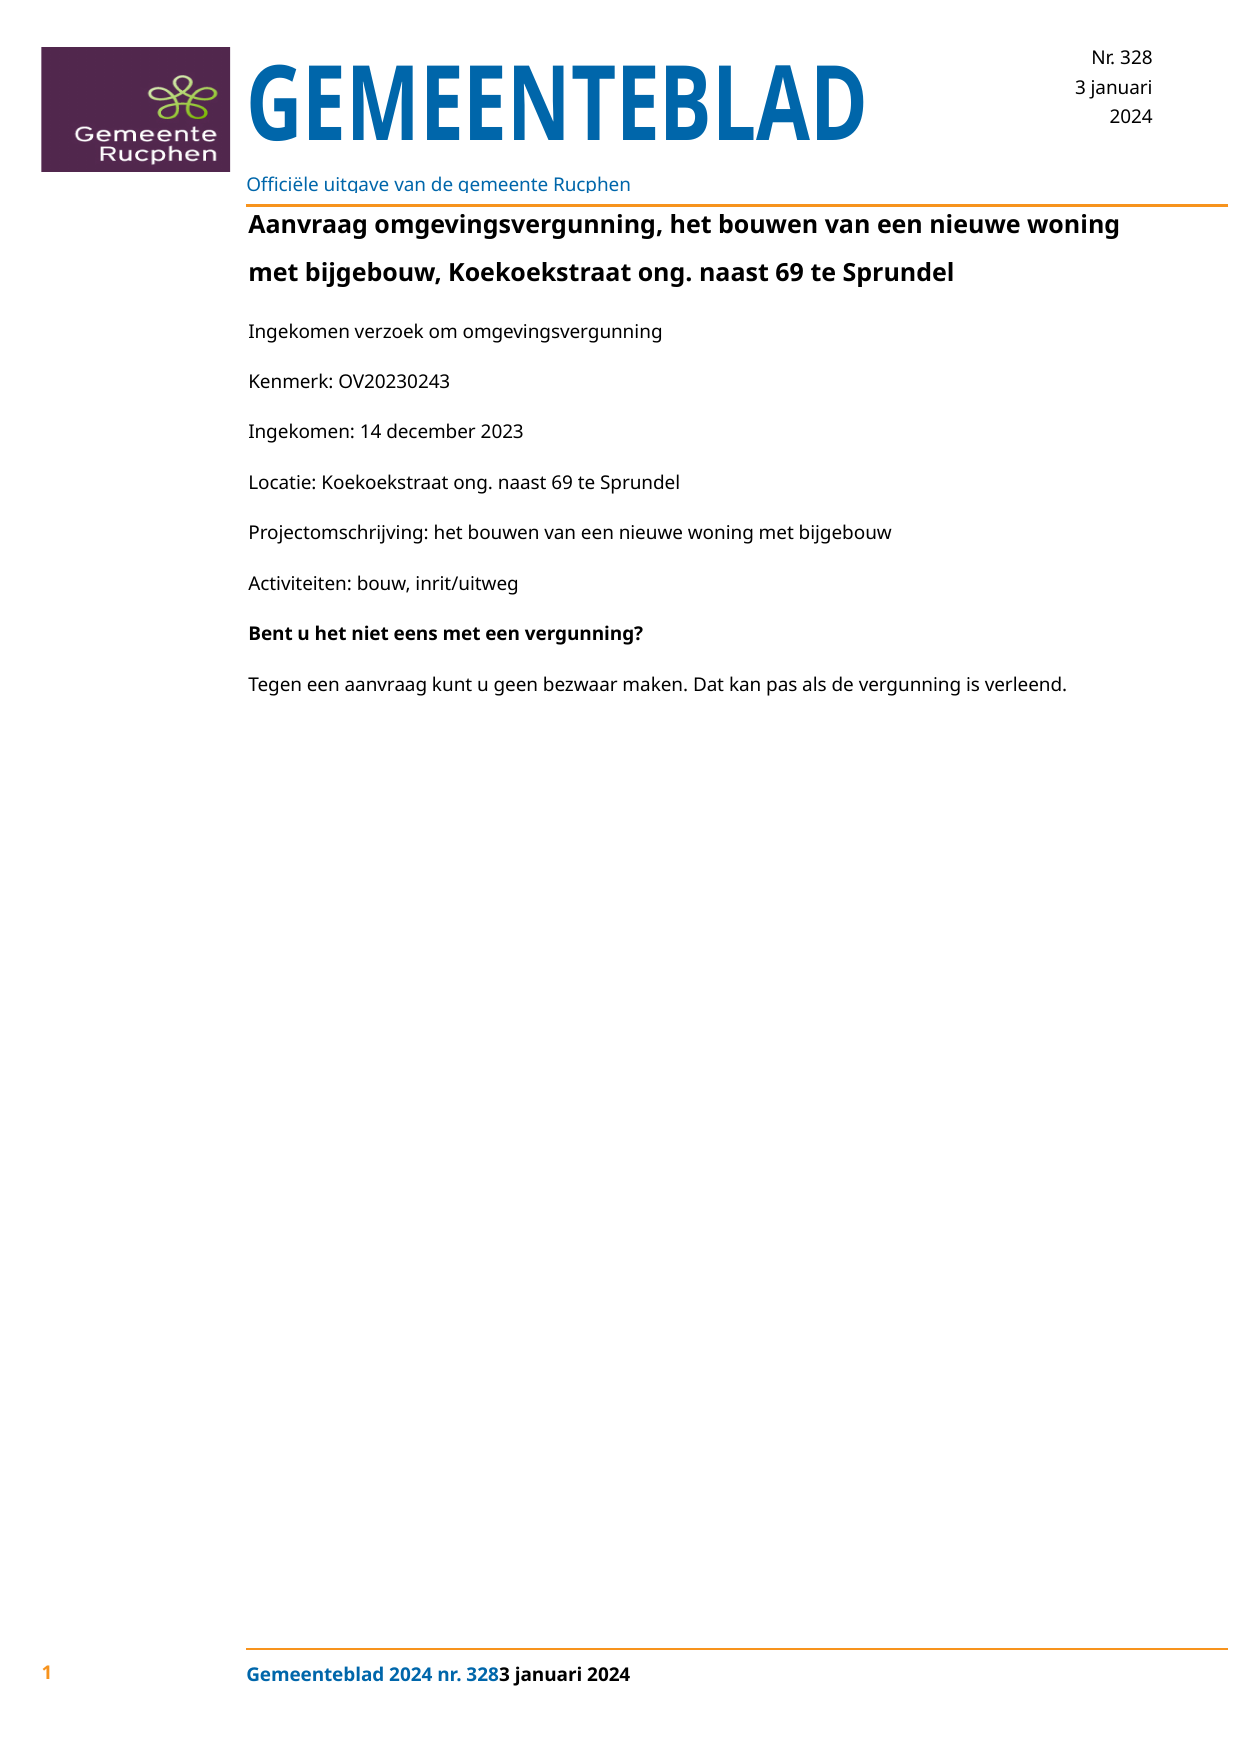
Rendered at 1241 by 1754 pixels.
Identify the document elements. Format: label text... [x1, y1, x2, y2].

text Tegen een aanvraag kunt u geen bezwaar maken. Dat kan pas als de vergunning is verleend. [248, 671, 1152, 697]
text Ingekomen verzoek om omgevingsvergunning [248, 318, 1152, 344]
text Locatie: Koekoekstraat ong. naast 69 te Sprundel [248, 469, 1152, 495]
text Aanvraag omgevingsvergunning, het bouwen van een nieuwe woning met bijgebouw, Koekoekstraat ong. naast 69 te Sprundel [248, 207, 1152, 288]
text Kenmerk: OV20230243 [248, 368, 1152, 394]
text Activiteiten: bouw, inrit/uitweg [248, 570, 1152, 596]
picture [41, 47, 231, 172]
text Projectomschrijving: het bouwen van een nieuwe woning met bijgebouw [248, 519, 1152, 545]
text Ingekomen: 14 december 2023 [248, 419, 1152, 444]
text Bent u het niet eens met een vergunning? [248, 620, 1152, 646]
